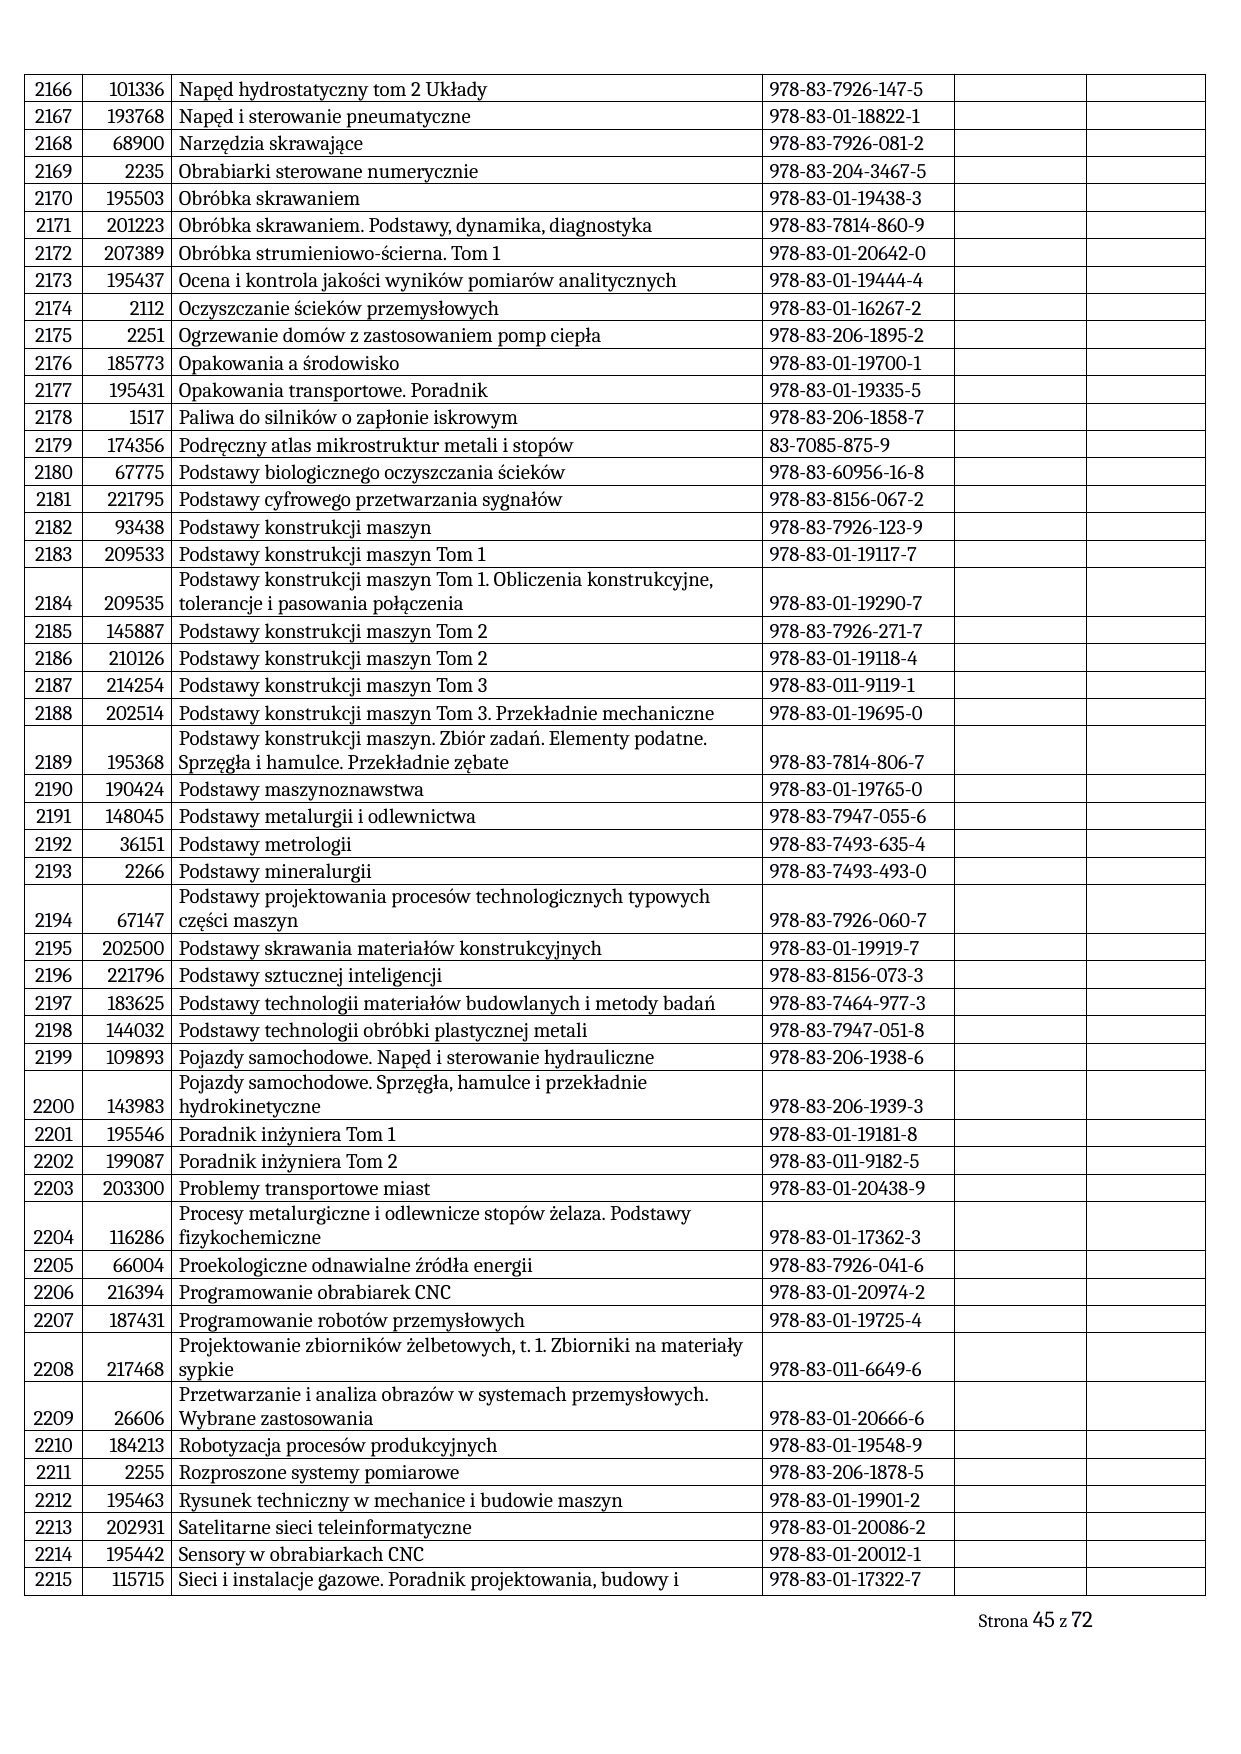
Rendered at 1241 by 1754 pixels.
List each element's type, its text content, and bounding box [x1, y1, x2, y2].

table_cell 2251 [83, 321, 171, 348]
table_cell 2175 [25, 321, 82, 348]
table_cell 2202 [25, 1147, 82, 1174]
table_cell 978-83-60956-16-8 [763, 458, 954, 485]
table_cell 978-83-01-19444-4 [763, 267, 954, 293]
table_cell [955, 1016, 1086, 1042]
table_cell 2182 [25, 513, 82, 539]
table_cell Podstawy konstrukcji maszyn [172, 513, 762, 539]
table_cell 2188 [25, 699, 82, 725]
table_cell Poradnik inżyniera Tom 1 [172, 1120, 762, 1146]
table_cell 2190 [25, 775, 82, 802]
table_cell 2169 [25, 157, 82, 183]
table_cell 2178 [25, 404, 82, 430]
table_cell [1087, 934, 1205, 960]
table_cell 2189 [25, 726, 82, 774]
table_cell [955, 239, 1086, 266]
table_cell 978-83-8156-073-3 [763, 961, 954, 988]
table_cell 978-83-206-1878-5 [763, 1459, 954, 1485]
table_cell 2199 [25, 1044, 82, 1070]
table_cell 202514 [83, 699, 171, 725]
table_cell [955, 376, 1086, 402]
table_cell Podstawy technologii obróbki plastycznej metali [172, 1016, 762, 1042]
table_cell 93438 [83, 513, 171, 539]
table_cell [1087, 1279, 1205, 1305]
table_cell [955, 775, 1086, 802]
table_cell [1087, 1306, 1205, 1332]
table_cell 978-83-01-20666-6 [763, 1382, 954, 1430]
table_cell 183625 [83, 989, 171, 1015]
table_cell 2201 [25, 1120, 82, 1146]
table_cell 217468 [83, 1333, 171, 1381]
table_cell 978-83-206-1938-6 [763, 1044, 954, 1070]
table_cell [1087, 130, 1205, 156]
table_cell Opakowania transportowe. Poradnik [172, 376, 762, 402]
table_cell 143983 [83, 1071, 171, 1119]
table_cell 2112 [83, 294, 171, 320]
table_cell Obróbka skrawaniem [172, 184, 762, 211]
table_cell Rysunek techniczny w mechanice i budowie maszyn [172, 1486, 762, 1512]
table_cell Programowanie robotów przemysłowych [172, 1306, 762, 1332]
table_cell 2176 [25, 349, 82, 375]
table_cell 199087 [83, 1147, 171, 1174]
table_cell [955, 102, 1086, 128]
table_cell [955, 458, 1086, 485]
table_cell Podstawy skrawania materiałów konstrukcyjnych [172, 934, 762, 960]
table_cell 184213 [83, 1431, 171, 1457]
table_cell Pojazdy samochodowe. Sprzęgła, hamulce i przekładnie hydrokinetyczne [172, 1071, 762, 1119]
table_cell [1087, 349, 1205, 375]
table_cell [1087, 486, 1205, 512]
table_cell Podstawy metalurgii i odlewnictwa [172, 803, 762, 829]
table_cell [955, 1044, 1086, 1070]
table_cell Podstawy maszynoznawstwa [172, 775, 762, 802]
table_cell 978-83-7926-060-7 [763, 885, 954, 933]
table_cell [1087, 75, 1205, 101]
table_cell 2173 [25, 267, 82, 293]
table_cell [1087, 989, 1205, 1015]
table_cell 195442 [83, 1541, 171, 1567]
table_cell Napęd hydrostatyczny tom 2 Układy [172, 75, 762, 101]
table_cell [1087, 1486, 1205, 1512]
table_cell [1087, 1147, 1205, 1174]
table_cell Poradnik inżyniera Tom 2 [172, 1147, 762, 1174]
table_cell 2183 [25, 541, 82, 567]
table_cell 2204 [25, 1202, 82, 1250]
table_cell 203300 [83, 1175, 171, 1201]
table_cell Satelitarne sieci teleinformatyczne [172, 1513, 762, 1540]
table_cell Podstawy konstrukcji maszyn Tom 3. Przekładnie mechaniczne [172, 699, 762, 725]
table_cell 190424 [83, 775, 171, 802]
table_cell 978-83-01-17362-3 [763, 1202, 954, 1250]
table_cell 978-83-01-19181-8 [763, 1120, 954, 1146]
table_cell Rozproszone systemy pomiarowe [172, 1459, 762, 1485]
table_cell 978-83-204-3467-5 [763, 157, 954, 183]
table_cell [1087, 1202, 1205, 1250]
table_cell 978-83-01-19118-4 [763, 644, 954, 671]
table_cell Sensory w obrabiarkach CNC [172, 1541, 762, 1567]
table_cell [1087, 513, 1205, 539]
table_cell 101336 [83, 75, 171, 101]
table_cell [1087, 1120, 1205, 1146]
table_cell [1087, 1382, 1205, 1430]
table_cell 978-83-01-20438-9 [763, 1175, 954, 1201]
table_cell [1087, 1175, 1205, 1201]
table_cell [955, 1120, 1086, 1146]
table_cell 210126 [83, 644, 171, 671]
table_cell [955, 1147, 1086, 1174]
table_cell [1087, 699, 1205, 725]
table_cell Opakowania a środowisko [172, 349, 762, 375]
table_cell [1087, 672, 1205, 698]
table_cell 2215 [25, 1568, 82, 1594]
table_cell Programowanie obrabiarek CNC [172, 1279, 762, 1305]
table_cell [1087, 404, 1205, 430]
table_cell [955, 513, 1086, 539]
table_cell 144032 [83, 1016, 171, 1042]
table_cell 2255 [83, 1459, 171, 1485]
table_cell 68900 [83, 130, 171, 156]
table_cell [955, 1382, 1086, 1430]
table_cell [955, 961, 1086, 988]
table_cell 2171 [25, 212, 82, 238]
table_cell [1087, 102, 1205, 128]
table_cell 2266 [83, 858, 171, 884]
table_cell Obróbka strumieniowo-ścierna. Tom 1 [172, 239, 762, 266]
table_cell 187431 [83, 1306, 171, 1332]
table_cell 978-83-01-18822-1 [763, 102, 954, 128]
table_cell 67147 [83, 885, 171, 933]
table_cell [955, 1175, 1086, 1201]
table_cell [955, 157, 1086, 183]
table_cell 2211 [25, 1459, 82, 1485]
table_cell Napęd i sterowanie pneumatyczne [172, 102, 762, 128]
table_cell 2167 [25, 102, 82, 128]
table_cell 2210 [25, 1431, 82, 1457]
table_cell [955, 1568, 1086, 1594]
table_cell 978-83-7814-806-7 [763, 726, 954, 774]
table_cell Narzędzia skrawające [172, 130, 762, 156]
table_cell Obrabiarki sterowane numerycznie [172, 157, 762, 183]
table_cell 978-83-01-20012-1 [763, 1541, 954, 1567]
table_cell 978-83-7464-977-3 [763, 989, 954, 1015]
table_cell [955, 130, 1086, 156]
table_cell [955, 989, 1086, 1015]
table_cell [1087, 885, 1205, 933]
table_cell 978-83-7947-055-6 [763, 803, 954, 829]
table_cell [955, 1431, 1086, 1457]
table_cell 145887 [83, 617, 171, 643]
table_cell 195368 [83, 726, 171, 774]
table_cell 978-83-011-6649-6 [763, 1333, 954, 1381]
table_cell 2206 [25, 1279, 82, 1305]
table_cell 148045 [83, 803, 171, 829]
table_cell 978-83-8156-067-2 [763, 486, 954, 512]
table_cell 201223 [83, 212, 171, 238]
table_cell 195437 [83, 267, 171, 293]
table_cell [1087, 775, 1205, 802]
table_cell 978-83-01-19695-0 [763, 699, 954, 725]
table_cell 67775 [83, 458, 171, 485]
table_cell [955, 541, 1086, 567]
table_cell 978-83-7947-051-8 [763, 1016, 954, 1042]
table_cell [955, 1486, 1086, 1512]
table_cell [955, 644, 1086, 671]
table_cell [1087, 858, 1205, 884]
table_cell [1087, 376, 1205, 402]
table_cell 214254 [83, 672, 171, 698]
table_cell 978-83-01-17322-7 [763, 1568, 954, 1594]
table_cell [1087, 239, 1205, 266]
table_cell 978-83-7926-041-6 [763, 1251, 954, 1277]
table_cell [955, 672, 1086, 698]
table_cell [955, 184, 1086, 211]
table_cell 174356 [83, 431, 171, 457]
table_cell Podstawy konstrukcji maszyn Tom 2 [172, 644, 762, 671]
table_cell [1087, 541, 1205, 567]
table_cell [1087, 1513, 1205, 1540]
table_cell 2208 [25, 1333, 82, 1381]
table_cell 116286 [83, 1202, 171, 1250]
table_cell Podstawy konstrukcji maszyn Tom 2 [172, 617, 762, 643]
table_cell [1087, 568, 1205, 616]
table_cell [1087, 726, 1205, 774]
table_cell 2191 [25, 803, 82, 829]
table_cell 978-83-01-19548-9 [763, 1431, 954, 1457]
table_cell [955, 404, 1086, 430]
table_cell [955, 1513, 1086, 1540]
table_cell 978-83-7814-860-9 [763, 212, 954, 238]
table_cell [1087, 431, 1205, 457]
table_cell [1087, 1431, 1205, 1457]
table_cell 978-83-7926-081-2 [763, 130, 954, 156]
table_cell [955, 486, 1086, 512]
table_cell 2192 [25, 830, 82, 857]
table_cell 978-83-01-19765-0 [763, 775, 954, 802]
table_cell [1087, 157, 1205, 183]
table_cell Podstawy konstrukcji maszyn Tom 1. Obliczenia konstrukcyjne, tolerancje i pasowania połączenia [172, 568, 762, 616]
table_cell [1087, 1044, 1205, 1070]
table_cell 221796 [83, 961, 171, 988]
table_cell 185773 [83, 349, 171, 375]
table_cell 2200 [25, 1071, 82, 1119]
table_cell 83-7085-875-9 [763, 431, 954, 457]
table_cell [955, 294, 1086, 320]
table_cell [955, 1202, 1086, 1250]
table_cell 2196 [25, 961, 82, 988]
table_cell Projektowanie zbiorników żelbetowych, t. 1. Zbiorniki na materiały sypkie [172, 1333, 762, 1381]
table_cell 978-83-7493-493-0 [763, 858, 954, 884]
table_cell 2194 [25, 885, 82, 933]
table_cell [1087, 803, 1205, 829]
table_cell 2193 [25, 858, 82, 884]
table_cell 115715 [83, 1568, 171, 1594]
table_cell [955, 1459, 1086, 1485]
table_cell 978-83-01-19117-7 [763, 541, 954, 567]
table_cell Ocena i kontrola jakości wyników pomiarów analitycznych [172, 267, 762, 293]
table_cell [955, 212, 1086, 238]
table_cell [1087, 617, 1205, 643]
table_cell [1087, 1071, 1205, 1119]
table_cell 2203 [25, 1175, 82, 1201]
table_cell 978-83-7926-147-5 [763, 75, 954, 101]
table_cell 978-83-206-1858-7 [763, 404, 954, 430]
table_cell [955, 726, 1086, 774]
table_cell 202500 [83, 934, 171, 960]
table_cell 978-83-01-19901-2 [763, 1486, 954, 1512]
table_cell [1087, 830, 1205, 857]
table_cell 209535 [83, 568, 171, 616]
table_cell 2166 [25, 75, 82, 101]
table_cell Obróbka skrawaniem. Podstawy, dynamika, diagnostyka [172, 212, 762, 238]
table_cell 2181 [25, 486, 82, 512]
table_cell Podstawy projektowania procesów technologicznych typowych części maszyn [172, 885, 762, 933]
table_cell [955, 1251, 1086, 1277]
table_cell Robotyzacja procesów produkcyjnych [172, 1431, 762, 1457]
table_cell 978-83-206-1939-3 [763, 1071, 954, 1119]
table_cell [955, 699, 1086, 725]
table_cell 978-83-01-19725-4 [763, 1306, 954, 1332]
table_cell Podstawy konstrukcji maszyn Tom 1 [172, 541, 762, 567]
table_cell [1087, 1251, 1205, 1277]
table_cell 195503 [83, 184, 171, 211]
table_cell Podstawy sztucznej inteligencji [172, 961, 762, 988]
table_cell 2195 [25, 934, 82, 960]
table_cell [1087, 1568, 1205, 1594]
table_cell 978-83-7493-635-4 [763, 830, 954, 857]
table_cell 1517 [83, 404, 171, 430]
table_cell Podręczny atlas mikrostruktur metali i stopów [172, 431, 762, 457]
table_cell [955, 858, 1086, 884]
table_cell Ogrzewanie domów z zastosowaniem pomp ciepła [172, 321, 762, 348]
table_cell [955, 1306, 1086, 1332]
table_cell [1087, 294, 1205, 320]
table_cell [1087, 212, 1205, 238]
table_cell [1087, 184, 1205, 211]
table_cell 2213 [25, 1513, 82, 1540]
table_cell [955, 75, 1086, 101]
table_cell 2207 [25, 1306, 82, 1332]
table_cell [955, 803, 1086, 829]
table_cell [955, 1071, 1086, 1119]
table_cell Paliwa do silników o zapłonie iskrowym [172, 404, 762, 430]
table_cell 978-83-01-19438-3 [763, 184, 954, 211]
table_cell [1087, 644, 1205, 671]
table_cell Proekologiczne odnawialne źródła energii [172, 1251, 762, 1277]
table_cell 978-83-01-20086-2 [763, 1513, 954, 1540]
table_cell 2168 [25, 130, 82, 156]
table_cell 978-83-011-9119-1 [763, 672, 954, 698]
table_cell [1087, 1016, 1205, 1042]
table_cell Oczyszczanie ścieków przemysłowych [172, 294, 762, 320]
table_cell [955, 321, 1086, 348]
table_cell Podstawy metrologii [172, 830, 762, 857]
table_cell Podstawy konstrukcji maszyn. Zbiór zadań. Elementy podatne. Sprzęgła i hamulce. Przekładnie zębate [172, 726, 762, 774]
table_cell 2184 [25, 568, 82, 616]
table_cell 2179 [25, 431, 82, 457]
table_cell 216394 [83, 1279, 171, 1305]
table_cell [1087, 267, 1205, 293]
table_cell [1087, 458, 1205, 485]
table_cell [955, 617, 1086, 643]
table_cell 195546 [83, 1120, 171, 1146]
table_cell 2197 [25, 989, 82, 1015]
table_cell [955, 885, 1086, 933]
table_cell 195463 [83, 1486, 171, 1512]
table_cell 195431 [83, 376, 171, 402]
table_cell Podstawy mineralurgii [172, 858, 762, 884]
table_cell Pojazdy samochodowe. Napęd i sterowanie hydrauliczne [172, 1044, 762, 1070]
table_cell 2177 [25, 376, 82, 402]
table_cell [1087, 321, 1205, 348]
table_cell 2180 [25, 458, 82, 485]
table_cell [955, 431, 1086, 457]
table_cell 978-83-01-20642-0 [763, 239, 954, 266]
table_cell 207389 [83, 239, 171, 266]
table_cell 978-83-01-19335-5 [763, 376, 954, 402]
table_cell 36151 [83, 830, 171, 857]
table_cell [1087, 1333, 1205, 1381]
table_cell 2205 [25, 1251, 82, 1277]
table_cell 978-83-01-19700-1 [763, 349, 954, 375]
table_cell 2187 [25, 672, 82, 698]
table_cell 202931 [83, 1513, 171, 1540]
table_cell 978-83-01-16267-2 [763, 294, 954, 320]
table_cell [1087, 961, 1205, 988]
table_cell Podstawy technologii materiałów budowlanych i metody badań [172, 989, 762, 1015]
table_cell 2235 [83, 157, 171, 183]
table_cell 2212 [25, 1486, 82, 1512]
table_cell [955, 830, 1086, 857]
table_cell [1087, 1541, 1205, 1567]
table_cell 2186 [25, 644, 82, 671]
table_cell 2185 [25, 617, 82, 643]
table_cell 2174 [25, 294, 82, 320]
table_cell 66004 [83, 1251, 171, 1277]
table_cell Problemy transportowe miast [172, 1175, 762, 1201]
table_cell 2170 [25, 184, 82, 211]
table_cell 978-83-01-19919-7 [763, 934, 954, 960]
table_cell [955, 934, 1086, 960]
table_cell 978-83-7926-271-7 [763, 617, 954, 643]
table_cell Przetwarzanie i analiza obrazów w systemach przemysłowych. Wybrane zastosowania [172, 1382, 762, 1430]
table_cell 209533 [83, 541, 171, 567]
table_cell 2198 [25, 1016, 82, 1042]
table_cell 109893 [83, 1044, 171, 1070]
table_cell Sieci i instalacje gazowe. Poradnik projektowania, budowy i [172, 1568, 762, 1594]
table_cell 978-83-01-19290-7 [763, 568, 954, 616]
table_cell [1087, 1459, 1205, 1485]
table_cell 978-83-01-20974-2 [763, 1279, 954, 1305]
table_cell 2172 [25, 239, 82, 266]
table_cell [955, 267, 1086, 293]
table_cell Podstawy biologicznego oczyszczania ścieków [172, 458, 762, 485]
table_cell [955, 349, 1086, 375]
table_cell 978-83-206-1895-2 [763, 321, 954, 348]
table_cell Podstawy cyfrowego przetwarzania sygnałów [172, 486, 762, 512]
table_cell 26606 [83, 1382, 171, 1430]
table_cell [955, 1333, 1086, 1381]
table_cell 978-83-7926-123-9 [763, 513, 954, 539]
table_cell Procesy metalurgiczne i odlewnicze stopów żelaza. Podstawy fizykochemiczne [172, 1202, 762, 1250]
table_cell 193768 [83, 102, 171, 128]
table_cell [955, 1541, 1086, 1567]
table_cell [955, 1279, 1086, 1305]
table_cell 978-83-011-9182-5 [763, 1147, 954, 1174]
table_cell 221795 [83, 486, 171, 512]
table_cell [955, 568, 1086, 616]
table_cell Podstawy konstrukcji maszyn Tom 3 [172, 672, 762, 698]
table_cell 2209 [25, 1382, 82, 1430]
table_cell 2214 [25, 1541, 82, 1567]
